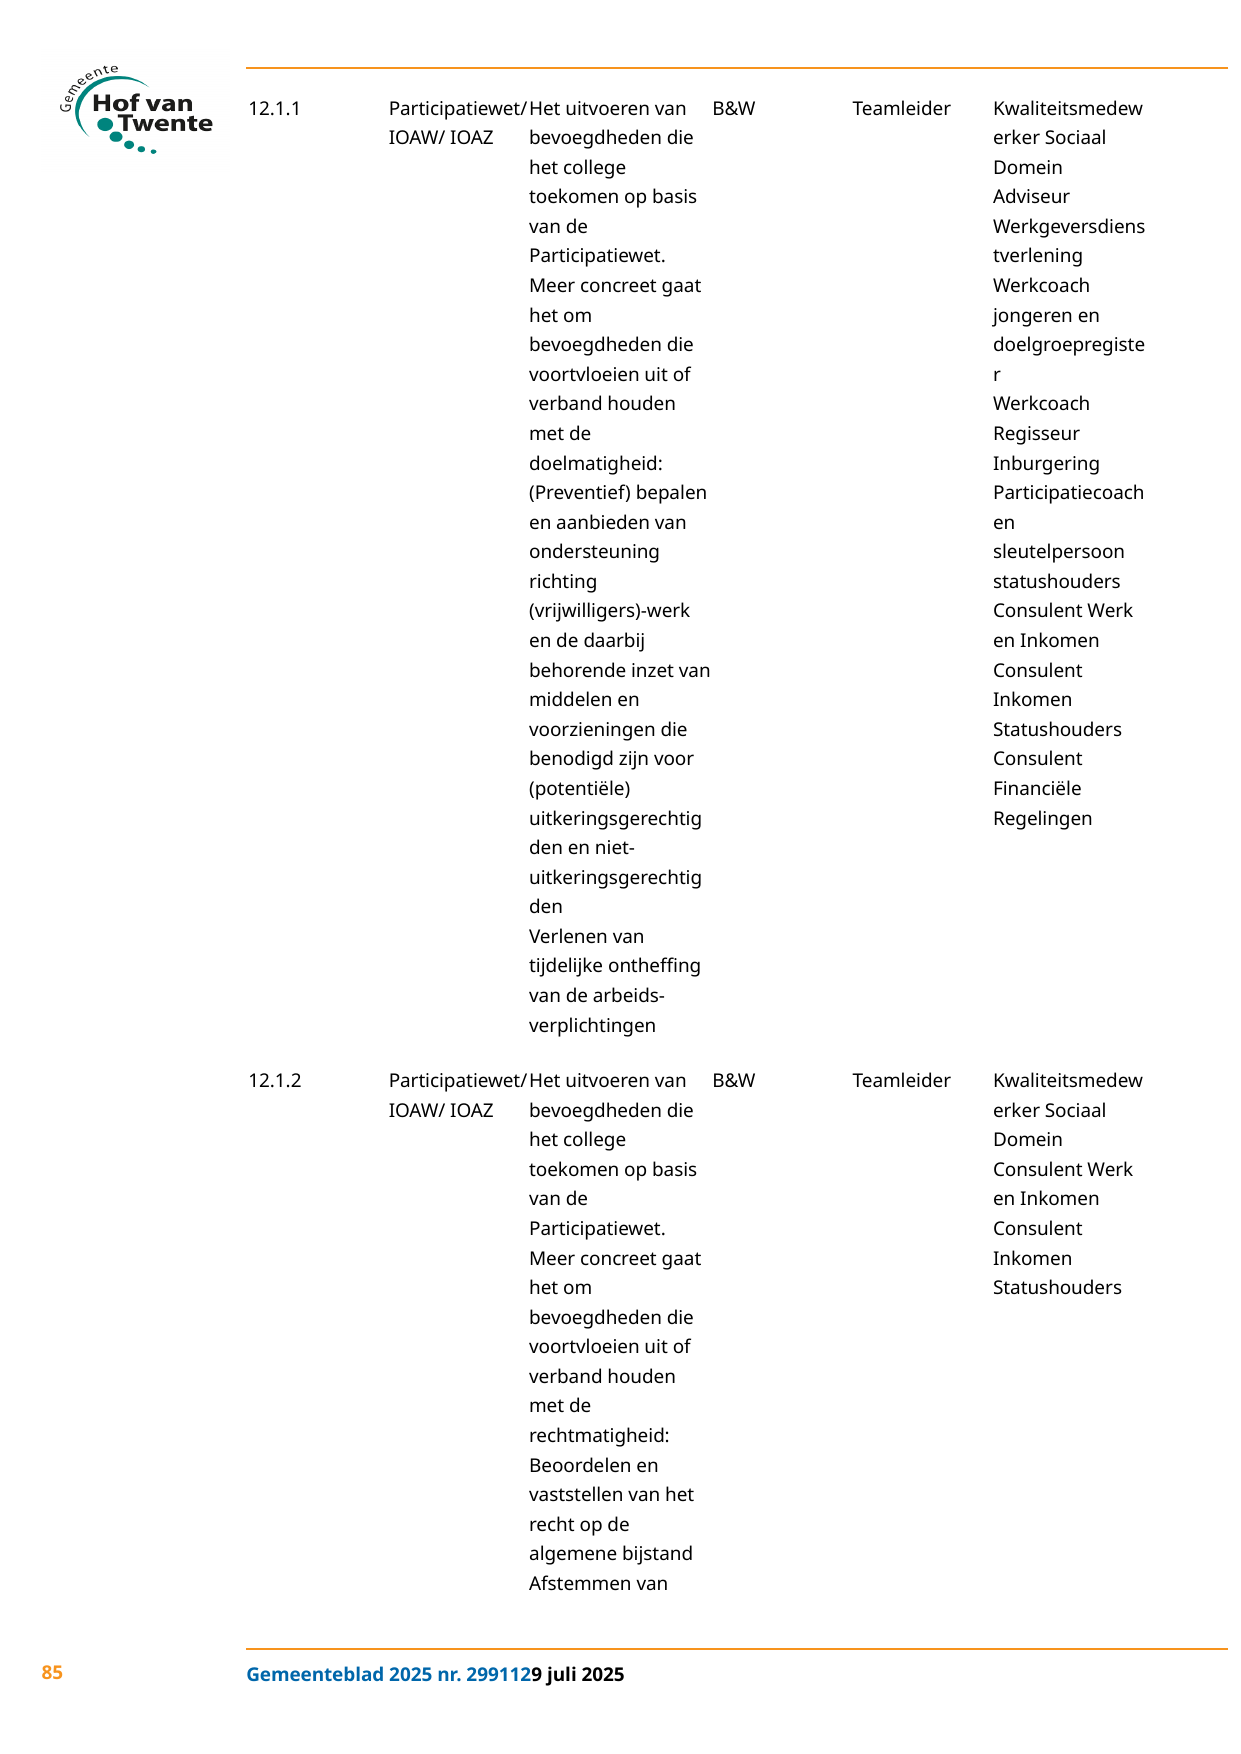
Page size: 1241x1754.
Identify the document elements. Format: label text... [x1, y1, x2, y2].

table_cell 12.1.1 [248, 95, 388, 1067]
table_cell 12.1.2 [248, 1067, 388, 1596]
table_cell Het uitvoeren van bevoegdheden die het college toekomen op basis van de Participatiewet. Meer concreet gaat het om bevoegdheden die voortvloeien uit of verband houden met de doelmatigheid: (Preventief) bepalen en aanbieden van ondersteuning richting (vrijwilligers)-werk en de daarbij behorende inzet van middelen en voorzieningen die benodigd zijn voor (potentiële) uitkeringsgerechtigden en niet-uitkeringsgerechtigden Verlenen van tijdelijke ontheffing van de arbeids-verplichtingen [529, 95, 712, 1067]
table_cell Teamleider [853, 1067, 993, 1596]
table_cell Participatiewet/ IOAW/ IOAZ [389, 95, 529, 1067]
table_cell B&W [712, 95, 852, 1067]
table_cell B&W [712, 1067, 852, 1596]
table_cell Kwaliteitsmedewerker Sociaal Domein Adviseur Werkgeversdienstverlening Werkcoach jongeren en doelgroepregister Werkcoach Regisseur Inburgering Participatiecoach en sleutelpersoon statushouders Consulent Werk en Inkomen Consulent Inkomen Statushouders Consulent Financiële Regelingen [993, 95, 1152, 1067]
picture [41, 47, 231, 172]
table_cell Teamleider [853, 95, 993, 1067]
table_cell Het uitvoeren van bevoegdheden die het college toekomen op basis van de Participatiewet. Meer concreet gaat het om bevoegdheden die voortvloeien uit of verband houden met de rechtmatigheid: Beoordelen en vaststellen van het recht op de algemene bijstand Afstemmen van [529, 1067, 712, 1596]
table_cell Participatiewet/ IOAW/ IOAZ [389, 1067, 529, 1596]
table_cell Kwaliteitsmedewerker Sociaal Domein Consulent Werk en Inkomen Consulent Inkomen Statushouders [993, 1067, 1152, 1596]
